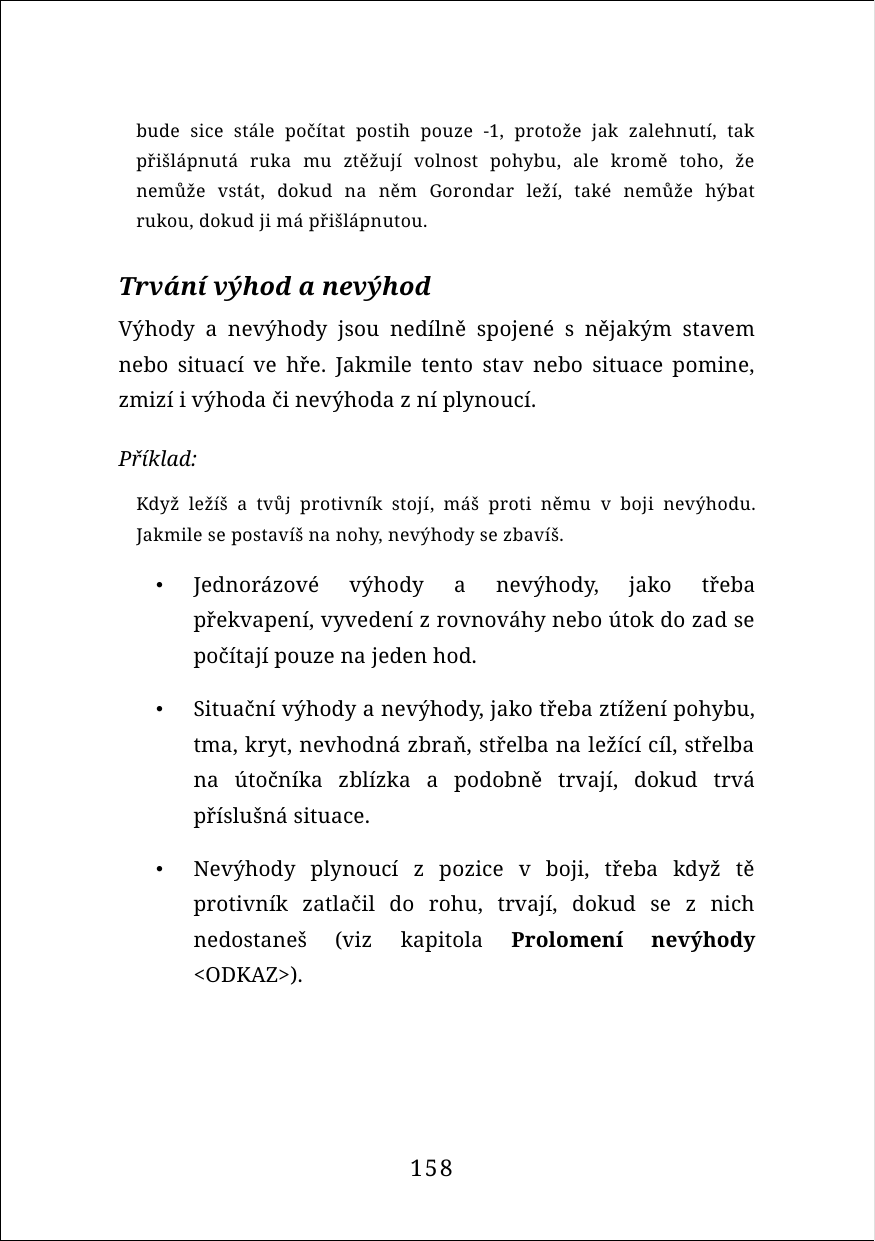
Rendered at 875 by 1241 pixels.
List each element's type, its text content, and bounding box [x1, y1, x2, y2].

text Příklad: [118, 444, 756, 473]
list Situační výhody a nevýhody, jako třeba ztížení pohybu, tma, kryt, nevhodná zbraň, střelba na ležící cíl, střelba na útočníka zblízka a podobně trvají, dokud trvá příslušná situace. [156, 694, 756, 829]
text Výhody a nevýhody jsou nedílně spojené s nějakým stavem nebo situací ve hře. Jakmile tento stav nebo situace pomine, zmizí i výhoda či nevýhoda z ní plynoucí. [118, 314, 756, 414]
list Jednorázové výhody a nevýhody, jako třeba překvapení, vyvedení z rovnováhy nebo útok do zad se počítají pouze na jeden hod. [156, 570, 756, 669]
text Když ležíš a tvůj protivník stojí, máš proti němu v boji nevýhodu. Jakmile se postavíš na nohy, nevýhody se zbavíš. [136, 492, 756, 546]
subtitle Trvání výhod a nevýhod [118, 268, 756, 303]
text bude sice stále počítat postih pouze -1, protože jak zalehnutí, tak přišlápnutá ruka mu ztěžují volnost pohybu, ale kromě toho, že nemůže vstát, dokud na něm Gorondar leží, také nemůže hýbat rukou, dokud ji má přišlápnutou. [136, 118, 756, 233]
list Nevýhody plynoucí z pozice v boji, třeba když tě protivník zatlačil do rohu, trvají, dokud se z nich nedostaneš (viz kapitola Prolomení nevýhody <ODKAZ>). [156, 854, 756, 989]
